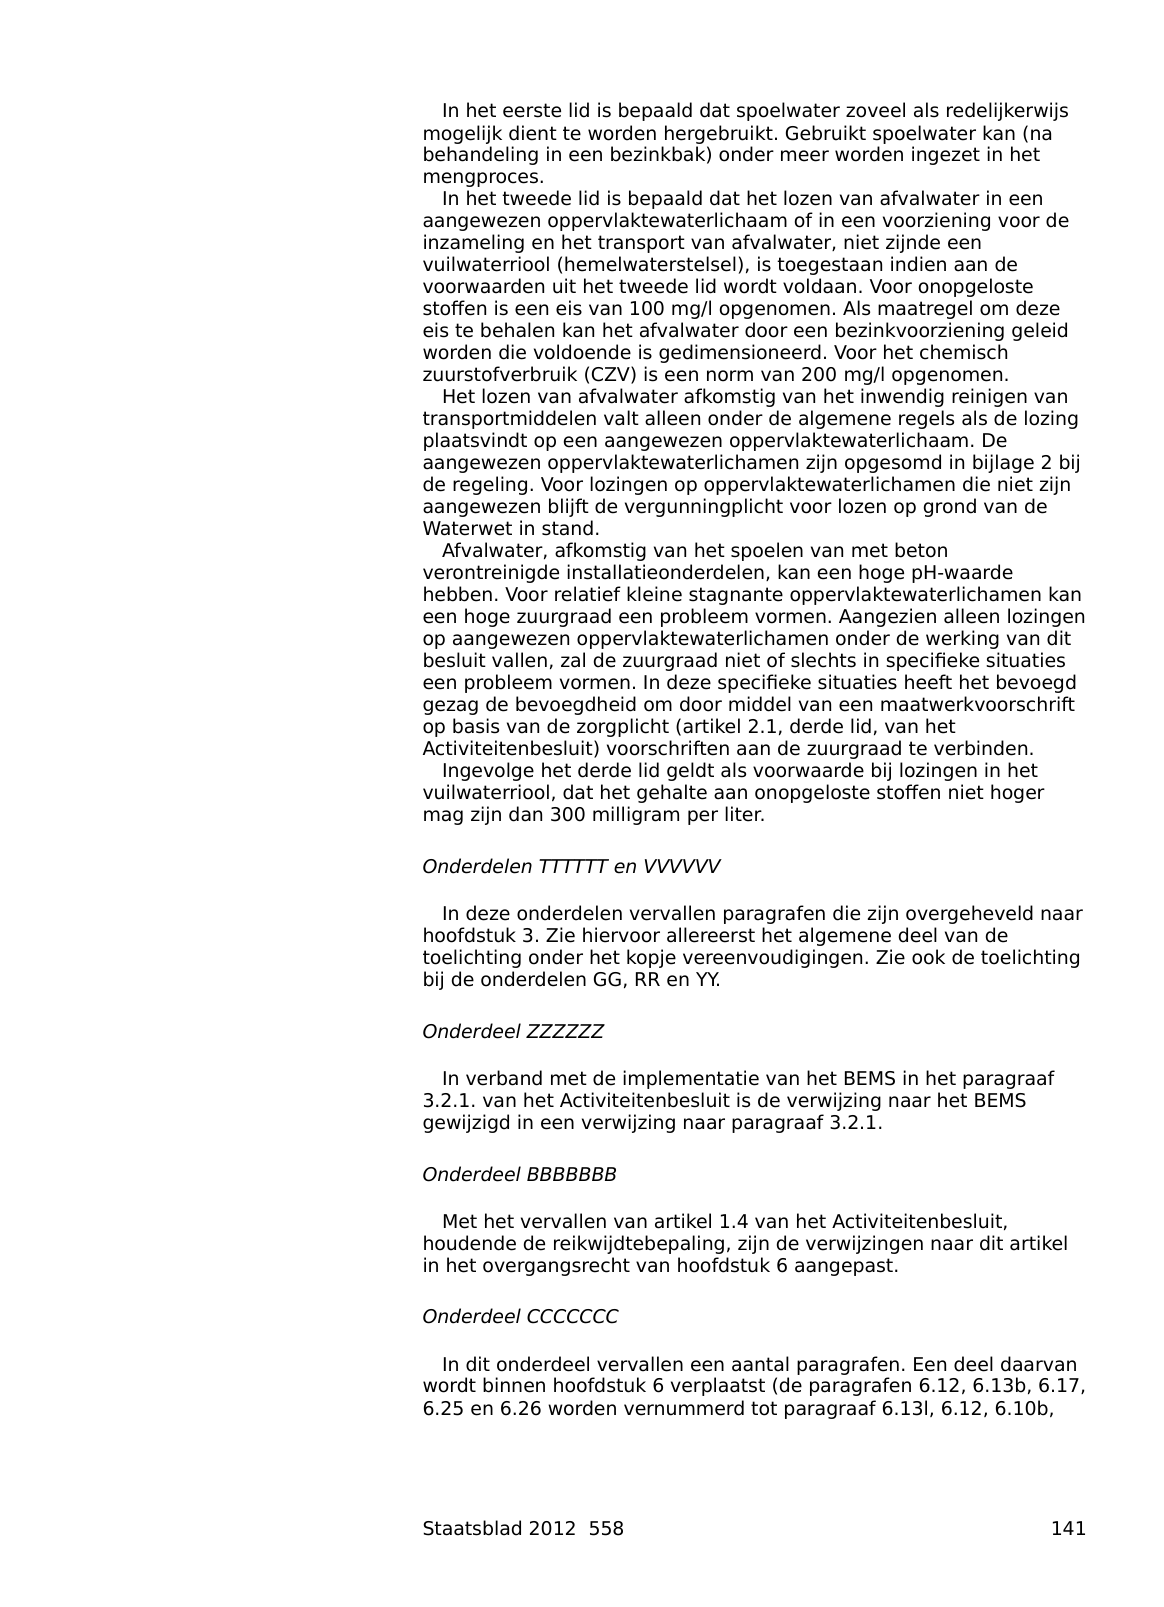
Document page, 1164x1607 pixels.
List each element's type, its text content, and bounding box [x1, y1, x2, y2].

text In dit onderdeel vervallen een aantal paragrafen. Een deel daarvan wordt binnen hoofdstuk 6 verplaatst (de paragrafen 6.12, 6.13b, 6.17, 6.25 en 6.26 worden vernummerd tot paragraaf 6.13l, 6.12, 6.10b, [422, 1353, 1087, 1419]
text In verband met de implementatie van het BEMS in het paragraaf 3.2.1. van het Activiteitenbesluit is de verwijzing naar het BEMS gewijzigd in een verwijzing naar paragraaf 3.2.1. [422, 1068, 1087, 1133]
text In het tweede lid is bepaald dat het lozen van afvalwater in een aangewezen oppervlaktewaterlichaam of in een voorziening voor de inzameling en het transport van afvalwater, niet zijnde een vuilwaterriool (hemelwaterstelsel), is toegestaan indien aan de voorwaarden uit het tweede lid wordt voldaan. Voor onopgeloste stoffen is een eis van 100 mg/l opgenomen. Als maatregel om deze eis te behalen kan het afvalwater door een bezinkvoorziening geleid worden die voldoende is gedimensioneerd. Voor het chemisch zuurstofverbruik (CZV) is een norm van 200 mg/l opgenomen. [422, 188, 1087, 386]
text Het lozen van afvalwater afkomstig van het inwendig reinigen van transportmiddelen valt alleen onder de algemene regels als de lozing plaatsvindt op een aangewezen oppervlaktewaterlichaam. De aangewezen oppervlaktewaterlichamen zijn opgesomd in bijlage 2 bij de regeling. Voor lozingen op oppervlaktewaterlichamen die niet zijn aangewezen blijft de vergunningplicht voor lozen op grond van de Waterwet in stand. [422, 386, 1087, 540]
subtitle Onderdeel BBBBBBB [422, 1163, 1087, 1186]
text In deze onderdelen vervallen paragrafen die zijn overgeheveld naar hoofdstuk 3. Zie hiervoor allereerst het algemene deel van de toelichting onder het kopje vereenvoudigingen. Zie ook de toelichting bij de onderdelen GG, RR en YY. [422, 903, 1087, 991]
text Afvalwater, afkomstig van het spoelen van met beton verontreinigde installatieonderdelen, kan een hoge pH-waarde hebben. Voor relatief kleine stagnante oppervlaktewaterlichamen kan een hoge zuurgraad een probleem vormen. Aangezien alleen lozingen op aangewezen oppervlaktewaterlichamen onder de werking van dit besluit vallen, zal de zuurgraad niet of slechts in specifieke situaties een probleem vormen. In deze specifieke situaties heeft het bevoegd gezag de bevoegdheid om door middel van een maatwerkvoorschrift op basis van de zorgplicht (artikel 2.1, derde lid, van het Activiteitenbesluit) voorschriften aan de zuurgraad te verbinden. [422, 540, 1087, 760]
subtitle Onderdeel CCCCCCC [422, 1306, 1087, 1328]
subtitle Onderdelen TTTTTT en VVVVVV [422, 856, 1087, 878]
text Met het vervallen van artikel 1.4 van het Activiteitenbesluit, houdende de reikwijdtebepaling, zijn de verwijzingen naar dit artikel in het overgangsrecht van hoofdstuk 6 aangepast. [422, 1211, 1087, 1276]
text Ingevolge het derde lid geldt als voorwaarde bij lozingen in het vuilwaterriool, dat het gehalte aan onopgeloste stoffen niet hoger mag zijn dan 300 milligram per liter. [422, 760, 1087, 826]
text In het eerste lid is bepaald dat spoelwater zoveel als redelijkerwijs mogelijk dient te worden hergebruikt. Gebruikt spoelwater kan (na behandeling in een bezinkbak) onder meer worden ingezet in het mengproces. [422, 100, 1087, 188]
subtitle Onderdeel ZZZZZZ [422, 1021, 1087, 1043]
